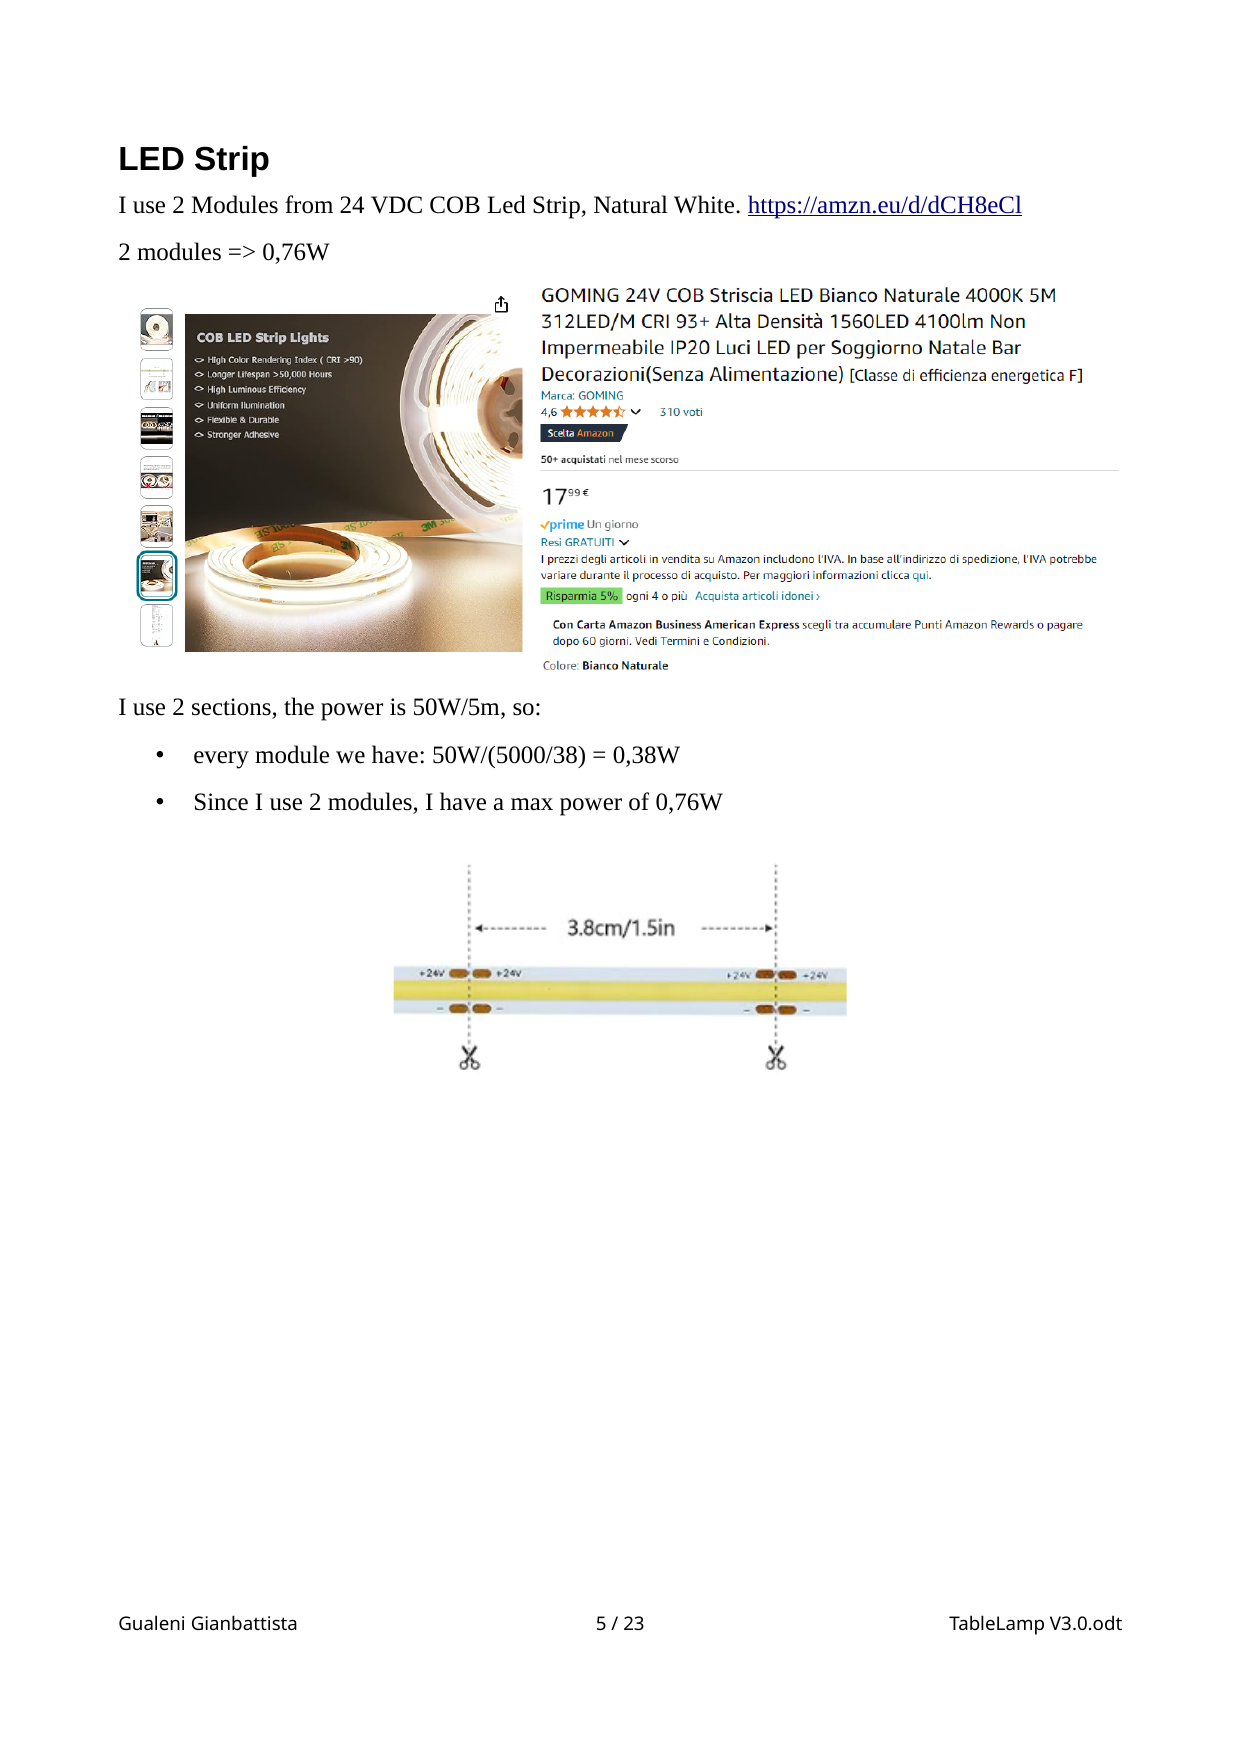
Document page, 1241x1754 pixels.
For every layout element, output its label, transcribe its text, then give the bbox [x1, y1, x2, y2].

list Since I use 2 modules, I have a max power of 0,76W [156, 787, 1122, 816]
picture [393, 835, 847, 1092]
text 2 modules => 0,76W [118, 237, 1122, 266]
text I use 2 Modules from 24 VDC COB Led Strip, Natural White. https://amzn.eu/d/dCH8eCl [118, 190, 1122, 219]
list every module we have: 50W/(5000/38) = 0,38W [156, 740, 1122, 768]
subtitle LED Strip [118, 139, 1122, 177]
picture [118, 285, 1123, 674]
text I use 2 sections, the power is 50W/5m, so: [118, 692, 1122, 721]
